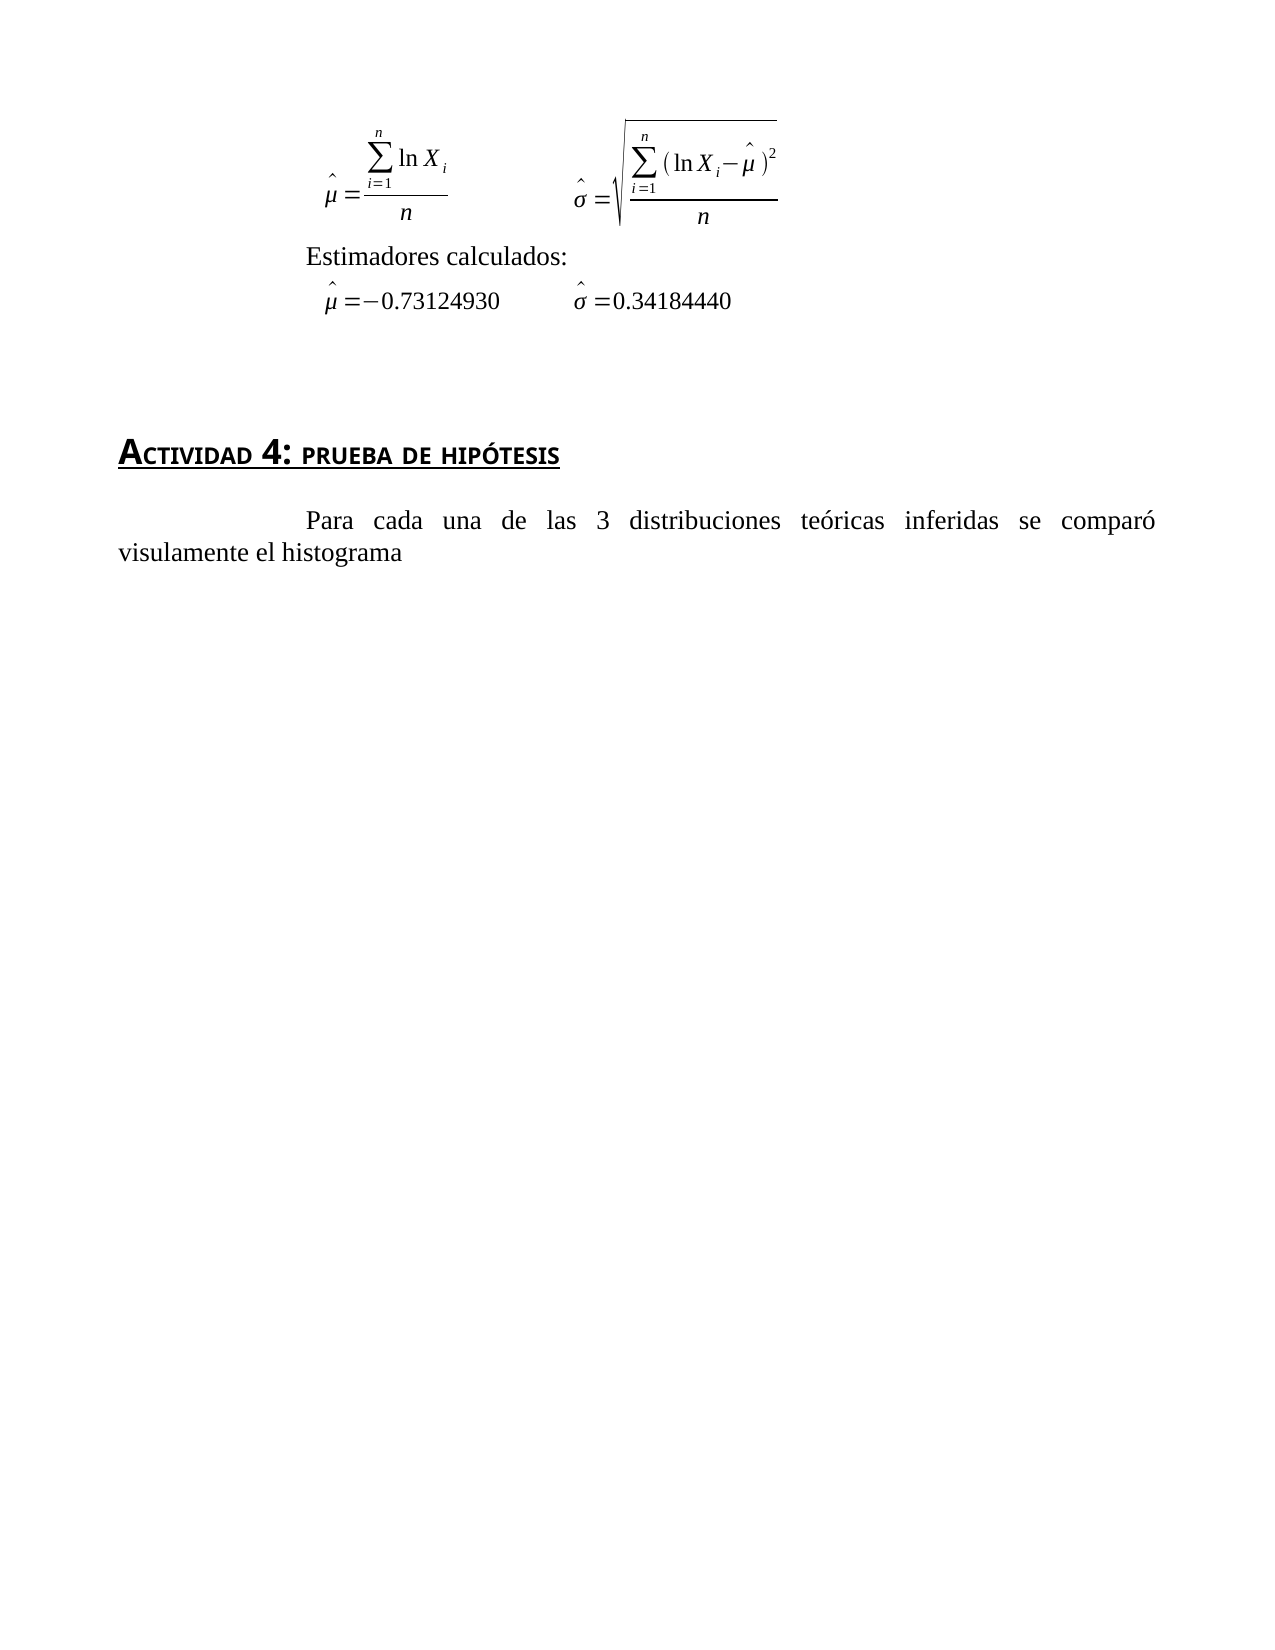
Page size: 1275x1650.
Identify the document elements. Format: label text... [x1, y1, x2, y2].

subtitle Actividad 4: prueba de hipótesis [118, 427, 1157, 474]
text Estimadores calculados: [118, 240, 1157, 271]
text Para cada una de las 3 distribuciones teóricas inferidas se comparó visulamente el histograma [118, 504, 1157, 567]
